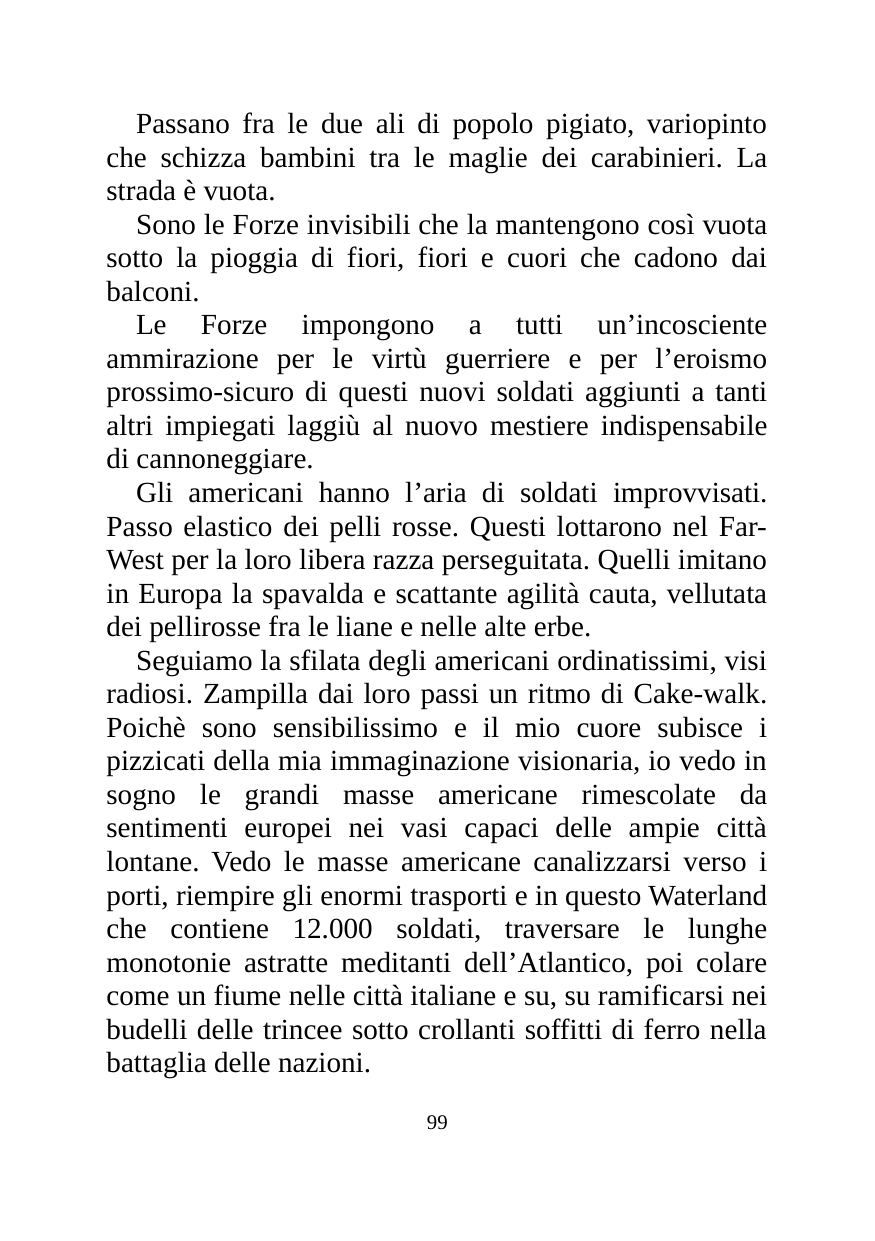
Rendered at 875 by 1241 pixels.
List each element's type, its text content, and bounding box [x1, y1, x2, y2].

text Seguiamo la sfilata degli americani ordinatissimi, visi radiosi. Zampilla dai loro passi un ritmo di Cake-walk. Poichè sono sensibilissimo e il mio cuore subisce i pizzicati della mia immaginazione visionaria, io vedo in sogno le grandi masse americane rimescolate da sentimenti europei nei vasi capaci delle ampie città lontane. Vedo le masse americane canalizzarsi verso i porti, riempire gli enormi trasporti e in questo Waterland che contiene 12.000 soldati, traversare le lunghe monotonie astratte meditanti dell’Atlantico, poi colare come un fiume nelle città italiane e su, su ramificarsi nei budelli delle trincee sotto crollanti soffitti di ferro nella battaglia delle nazioni. [106, 643, 768, 1079]
text Sono le Forze invisibili che la mantengono così vuota sotto la pioggia di fiori, fiori e cuori che cadono dai balconi. [106, 207, 768, 307]
text Le Forze impongono a tutti un’incosciente ammirazione per le virtù guerriere e per l’eroismo prossimo-sicuro di questi nuovi soldati aggiunti a tanti altri impiegati laggiù al nuovo mestiere indispensabile di cannoneggiare. [106, 307, 768, 475]
text Gli americani hanno l’aria di soldati improvvisati. Passo elastico dei pelli rosse. Questi lottarono nel Far-West per la loro libera razza perseguitata. Quelli imitano in Europa la spavalda e scattante agilità cauta, vellutata dei pellirosse fra le liane e nelle alte erbe. [106, 475, 768, 643]
text Passano fra le due ali di popolo pigiato, variopinto che schizza bambini tra le maglie dei carabinieri. La strada è vuota. [106, 106, 768, 207]
